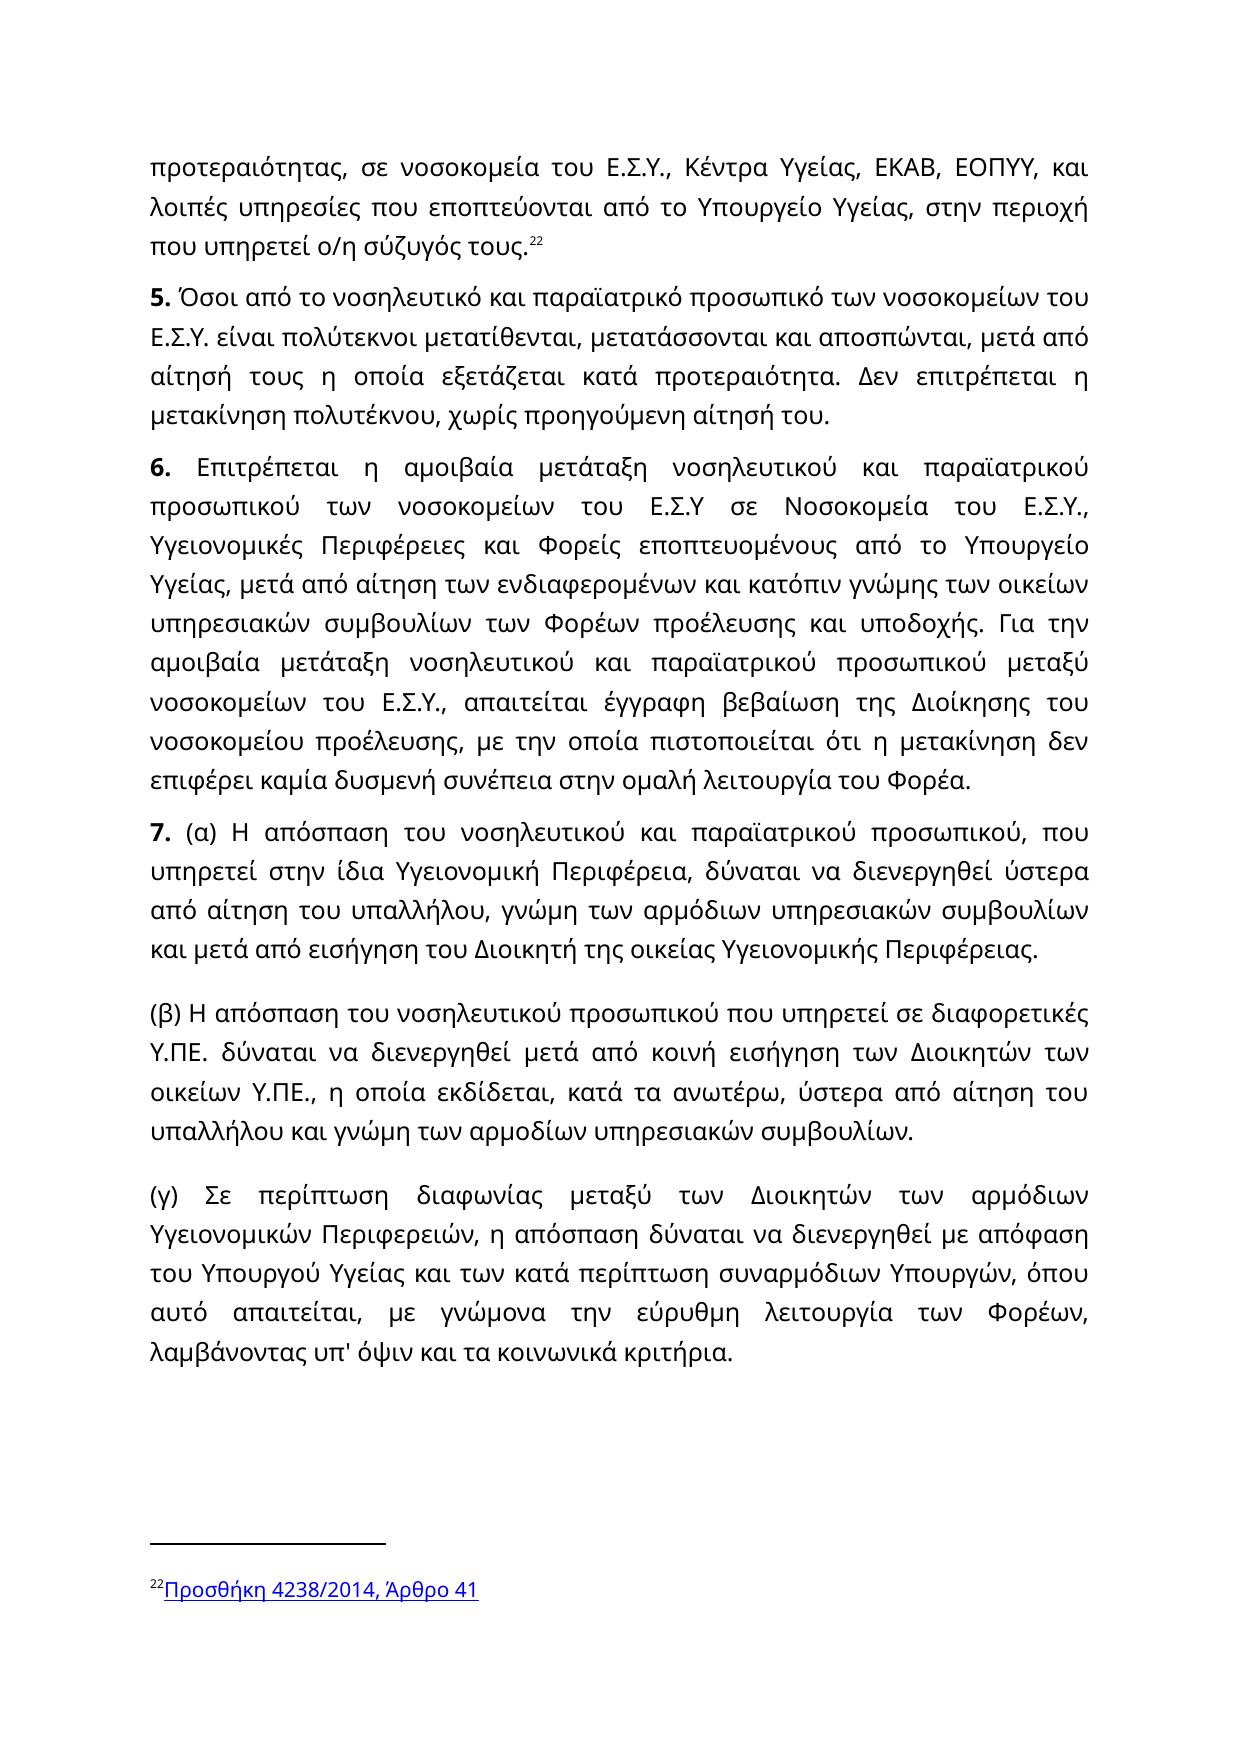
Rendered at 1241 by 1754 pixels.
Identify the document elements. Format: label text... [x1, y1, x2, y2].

text 6. Επιτρέπεται η αμοιβαία μετάταξη νοσηλευτικού και παραϊατρικού προσωπικού των νοσοκομείων του Ε.Σ.Υ σε Νοσοκομεία του Ε.Σ.Υ., Υγειονομικές Περιφέρειες και Φορείς εποπτευομένους από το Υπουργείο Υγείας, μετά από αίτηση των ενδιαφερομένων και κατόπιν γνώμης των οικείων υπηρεσιακών συμβουλίων των Φορέων προέλευσης και υποδοχής. Για την αμοιβαία μετάταξη νοσηλευτικού και παραϊατρικού προσωπικού μεταξύ νοσοκομείων του Ε.Σ.Υ., απαιτείται έγγραφη βεβαίωση της Διοίκησης του νοσοκομείου προέλευσης, με την οποία πιστοποιείται ότι η μετακίνηση δεν επιφέρει καμία δυσμενή συνέπεια στην ομαλή λειτουργία του Φορέα. [150, 449, 1090, 797]
text Προσθήκη 4238/2014, Άρθρο 41 [150, 1576, 1090, 1604]
text προτεραιότητας, σε νοσοκομεία του Ε.Σ.Υ., Κέντρα Υγείας, ΕΚΑΒ, ΕΟΠΥΥ, και λοιπές υπηρεσίες που εποπτεύονται από το Υπουργείο Υγείας, στην περιοχή που υπηρετεί ο/η σύζυγός τους. [150, 150, 1090, 262]
text 7. (α) Η απόσπαση του νοσηλευτικού και παραϊατρικού προσωπικού, που υπηρετεί στην ίδια Υγειονομική Περιφέρεια, δύναται να διενεργηθεί ύστερα από αίτηση του υπαλλήλου, γνώμη των αρμόδιων υπηρεσιακών συμβουλίων και μετά από εισήγηση του Διοικητή της οικείας Υγειονομικής Περιφέρειας. [150, 814, 1090, 966]
text (γ) Σε περίπτωση διαφωνίας μεταξύ των Διοικητών των αρμόδιων Υγειονομικών Περιφερειών, η απόσπαση δύναται να διενεργηθεί με απόφαση του Υπουργού Υγείας και των κατά περίπτωση συναρμόδιων Υπουργών, όπου αυτό απαιτείται, με γνώμονα την εύρυθμη λειτουργία των Φορέων, λαμβάνοντας υπ' όψιν και τα κοινωνικά κριτήρια. [150, 1177, 1090, 1368]
text (β) Η απόσπαση του νοσηλευτικού προσωπικού που υπηρετεί σε διαφορετικές Υ.ΠΕ. δύναται να διενεργηθεί μετά από κοινή εισήγηση των Διοικητών των οικείων Υ.ΠΕ., η οποία εκδίδεται, κατά τα ανωτέρω, ύστερα από αίτηση του υπαλλήλου και γνώμη των αρμοδίων υπηρεσιακών συμβουλίων. [150, 996, 1090, 1147]
text 5. Όσοι από το νοσηλευτικό και παραϊατρικό προσωπικό των νοσοκομείων του Ε.Σ.Υ. είναι πολύτεκνοι μετατίθενται, μετατάσσονται και αποσπώνται, μετά από αίτησή τους η οποία εξετάζεται κατά προτεραιότητα. Δεν επιτρέπεται η μετακίνηση πολυτέκνου, χωρίς προηγούμενη αίτησή του. [150, 280, 1090, 432]
